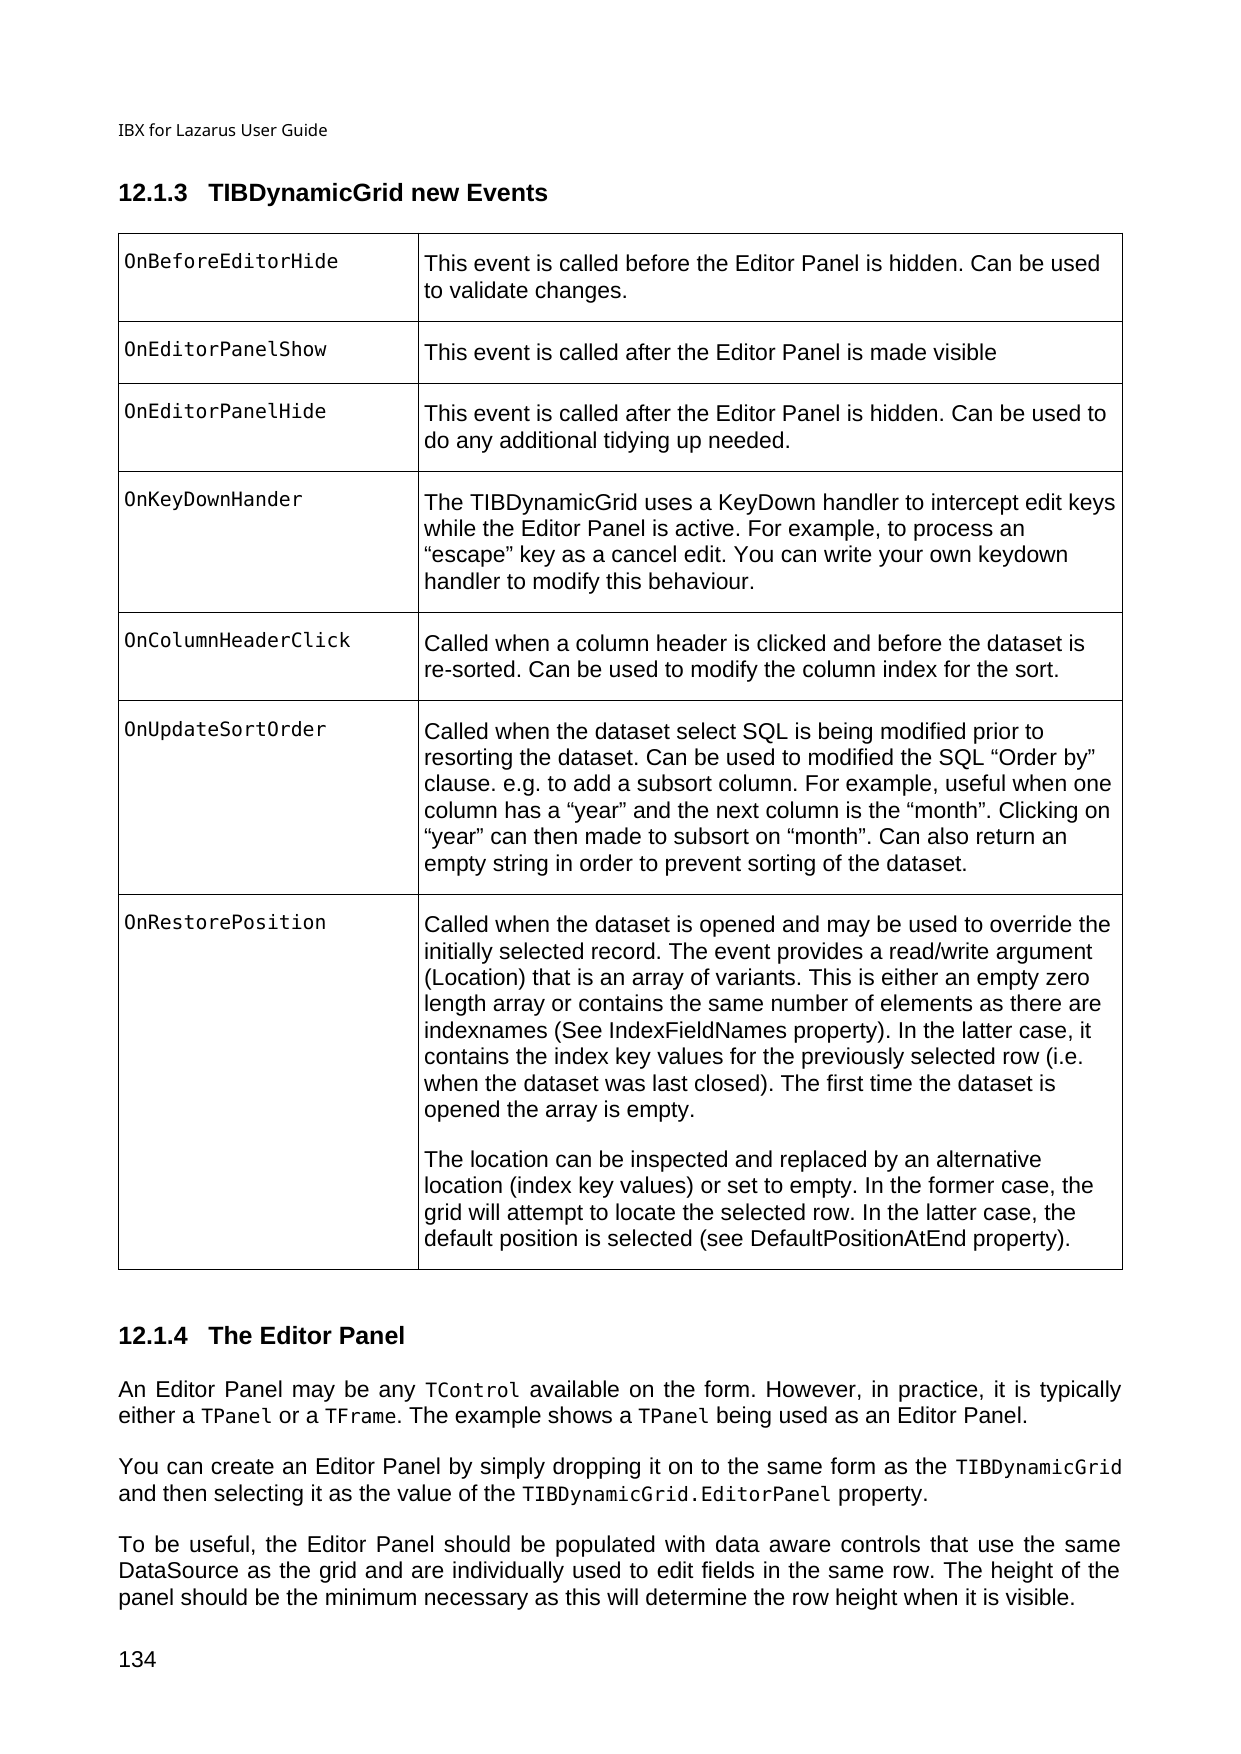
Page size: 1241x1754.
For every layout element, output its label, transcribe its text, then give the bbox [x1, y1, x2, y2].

subtitle The Editor Panel [118, 1321, 1122, 1350]
text To be useful, the Editor Panel should be populated with data aware controls that use the same DataSource as the grid and are individually used to edit fields in the same row. The height of the panel should be the minimum necessary as this will determine the row height when it is visible. [118, 1531, 1122, 1610]
table_header This event is called before the Editor Panel is hidden. Can be used to validate changes. [419, 234, 1122, 321]
text An Editor Panel may be any TControl available on the form. However, in practice, it is typically either a TPanel or a TFrame. The example shows a TPanel being used as an Editor Panel. [118, 1376, 1122, 1428]
table_cell Called when the dataset is opened and may be used to override the initially selected record. The event provides a read/write argument (Location) that is an array of variants. This is either an empty zero length array or contains the same number of elements as there are indexnames (See IndexFieldNames property). In the latter case, it contains the index key values for the previously selected row (i.e. when the dataset was last closed). The first time the dataset is opened the array is empty. The location can be inspected and replaced by an alternative location (index key values) or set to empty. In the former case, the grid will attempt to locate the selected row. In the latter case, the default position is selected (see DefaultPositionAtEnd property). [419, 895, 1122, 1269]
table_cell OnEditorPanelShow [119, 322, 418, 382]
table_cell OnRestorePosition [119, 895, 418, 1269]
table_header OnBeforeEditorHide [119, 234, 418, 321]
table_cell OnColumnHeaderClick [119, 613, 418, 700]
table_cell OnEditorPanelHide [119, 384, 418, 471]
table_cell This event is called after the Editor Panel is hidden. Can be used to do any additional tidying up needed. [419, 384, 1122, 471]
table_cell This event is called after the Editor Panel is made visible [419, 322, 1122, 382]
text You can create an Editor Panel by simply dropping it on to the same form as the TIBDynamicGrid and then selecting it as the value of the TIBDynamicGrid.EditorPanel property. [118, 1453, 1122, 1506]
table_cell OnKeyDownHander [119, 472, 418, 612]
subtitle TIBDynamicGrid new Events [118, 178, 1122, 207]
table_cell The TIBDynamicGrid uses a KeyDown handler to intercept edit keys while the Editor Panel is active. For example, to process an “escape” key as a cancel edit. You can write your own keydown handler to modify this behaviour. [419, 472, 1122, 612]
table_cell Called when the dataset select SQL is being modified prior to resorting the dataset. Can be used to modified the SQL “Order by” clause. e.g. to add a subsort column. For example, useful when one column has a “year” and the next column is the “month”. Clicking on “year” can then made to subsort on “month”. Can also return an empty string in order to prevent sorting of the dataset. [419, 701, 1122, 893]
table_cell Called when a column header is clicked and before the dataset is re-sorted. Can be used to modify the column index for the sort. [419, 613, 1122, 700]
table_cell OnUpdateSortOrder [119, 701, 418, 893]
